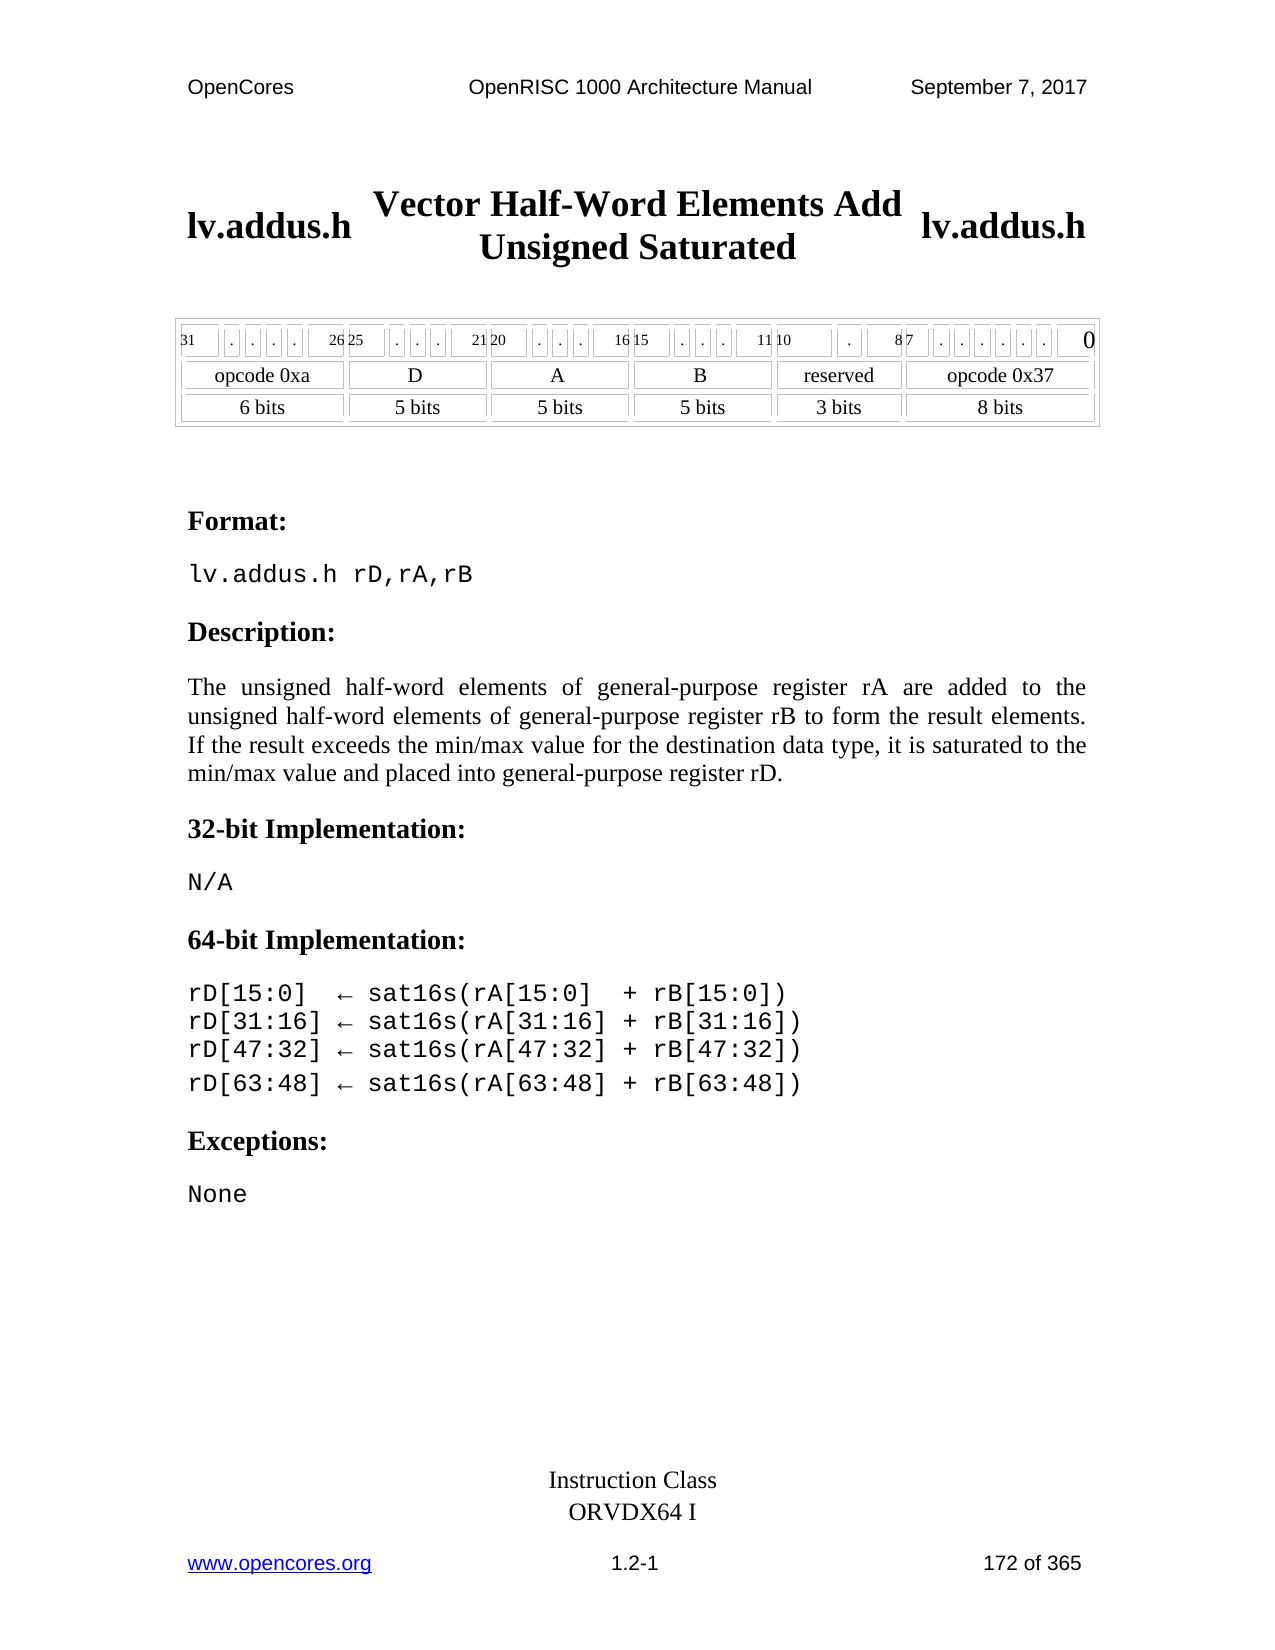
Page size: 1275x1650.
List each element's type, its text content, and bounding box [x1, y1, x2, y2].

text Exceptions: [187, 1124, 1087, 1157]
text rD[15:0] ← sat16s(rA[15:0] + rB[15:0]) rD[31:16] ← sat16s(rA[31:16] + rB[31:16]) rD[47:32] ← sat16s(rA[47:32] + rB[47:32]) rD[63:48] ← sat16s(rA[63:48] + rB[63:48]) [187, 980, 1087, 1099]
text 32-bit Implementation: [187, 812, 1087, 844]
text 64-bit Implementation: [187, 923, 1087, 955]
text N/A [187, 869, 1087, 898]
text The unsigned half-word elements of general-purpose register rA are added to the unsigned half-word elements of general-purpose register rB to form the result elements. If the result exceeds the min/max value for the destination data type, it is saturated to the min/max value and placed into general-purpose register rD. [187, 672, 1087, 787]
text Description: [187, 615, 1087, 647]
text Format: [187, 504, 1087, 536]
text lv.addus.h rD,rA,rB [187, 561, 1087, 590]
text None [187, 1182, 1087, 1210]
